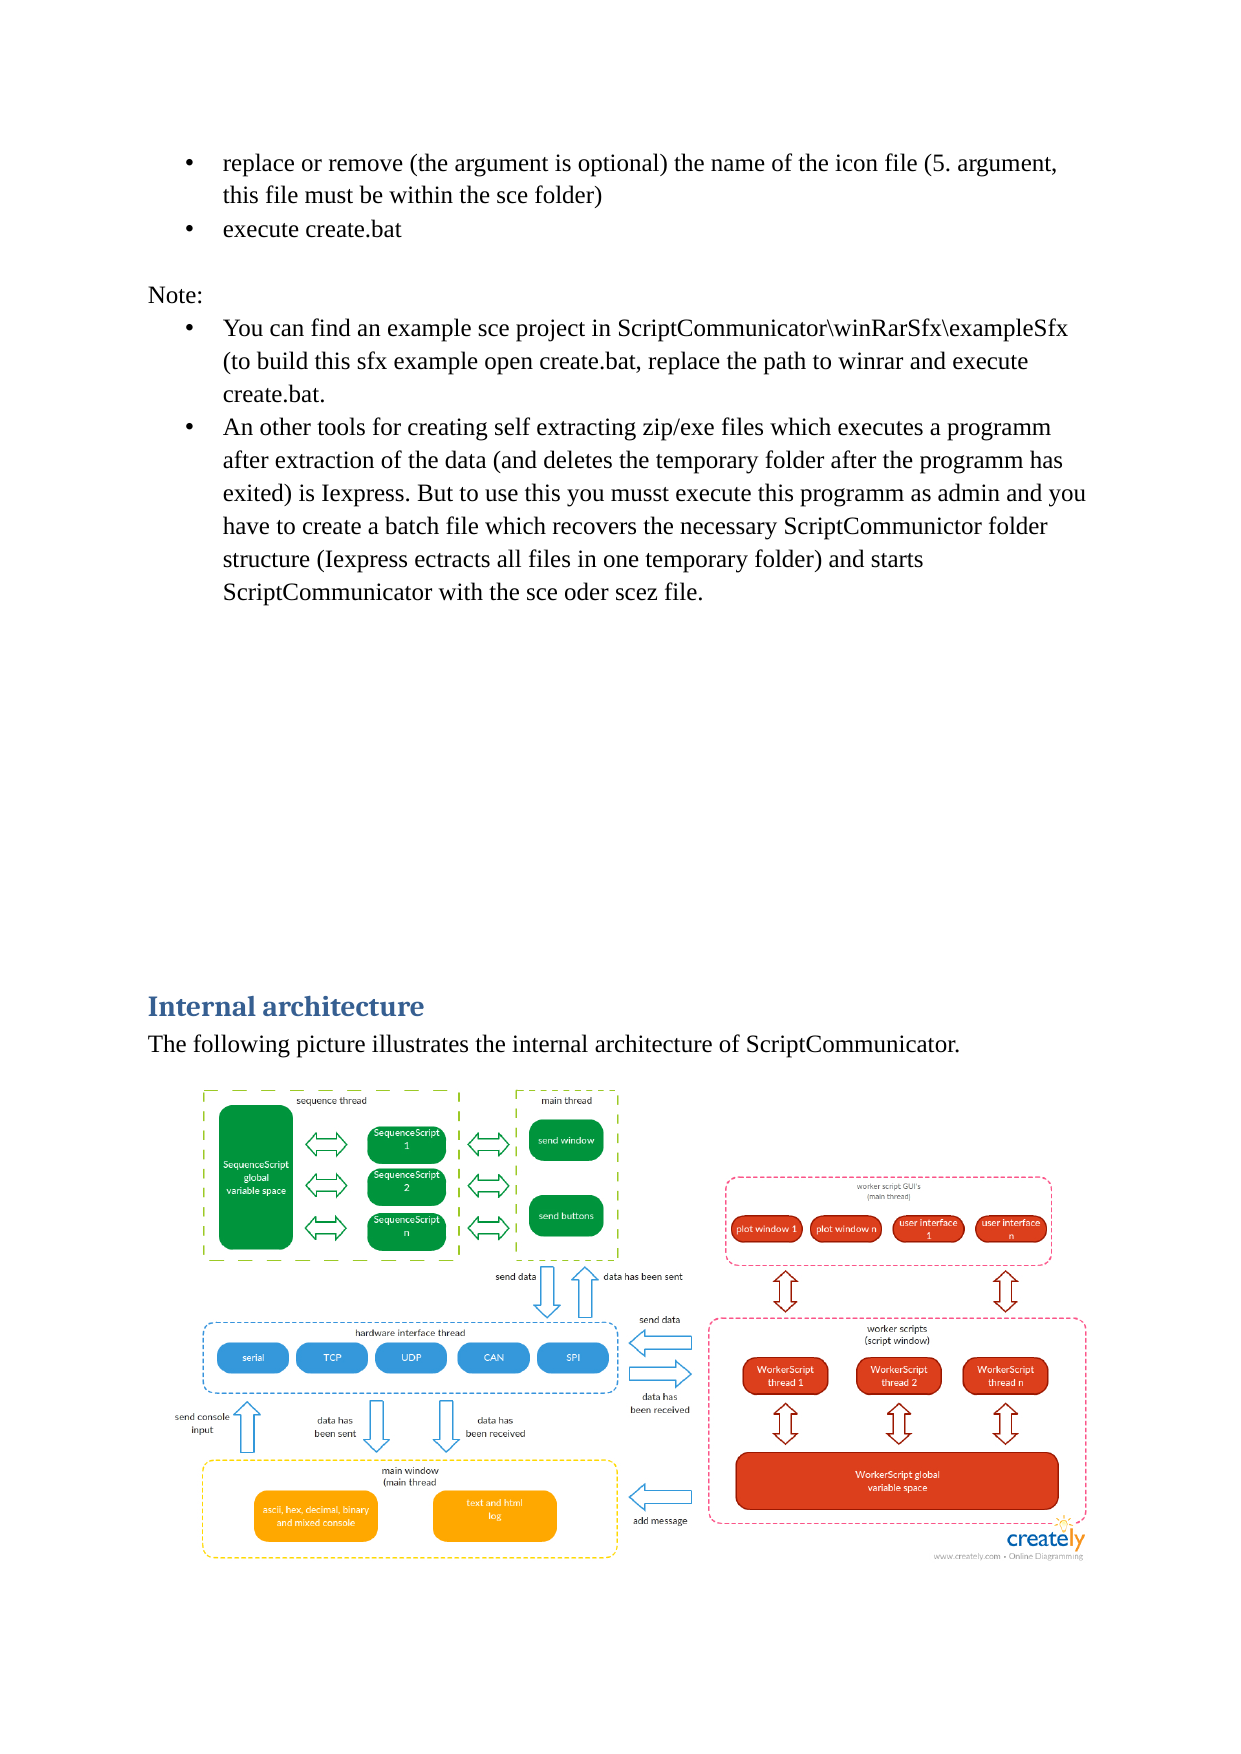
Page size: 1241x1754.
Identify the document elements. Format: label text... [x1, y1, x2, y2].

list An other tools for creating self extracting zip/exe files which executes a programm after extraction of the data (and deletes the temporary folder after the programm has exited) is Iexpress. But to use this you musst execute this programm as admin and you have to create a batch file which recovers the necessary ScriptCommunictor folder structure (Iexpress ectracts all files in one temporary folder) and starts ScriptCommunicator with the sce oder scez file. [185, 412, 1093, 606]
text The following picture illustrates the internal architecture of ScriptCommunicator. [148, 1029, 1093, 1057]
picture [147, 1082, 1093, 1565]
subtitle Internal architecture [148, 990, 1093, 1024]
list You can find an example sce project in ScriptCommunicator\winRarSfx\exampleSfx (to build this sfx example open create.bat, replace the path to winrar and execute create.bat. [185, 313, 1093, 407]
text Note: [148, 280, 1093, 308]
list replace or remove (the argument is optional) the name of the icon file (5. argument, this file must be within the sce folder) [185, 148, 1093, 209]
list execute create.bat [185, 214, 1093, 242]
